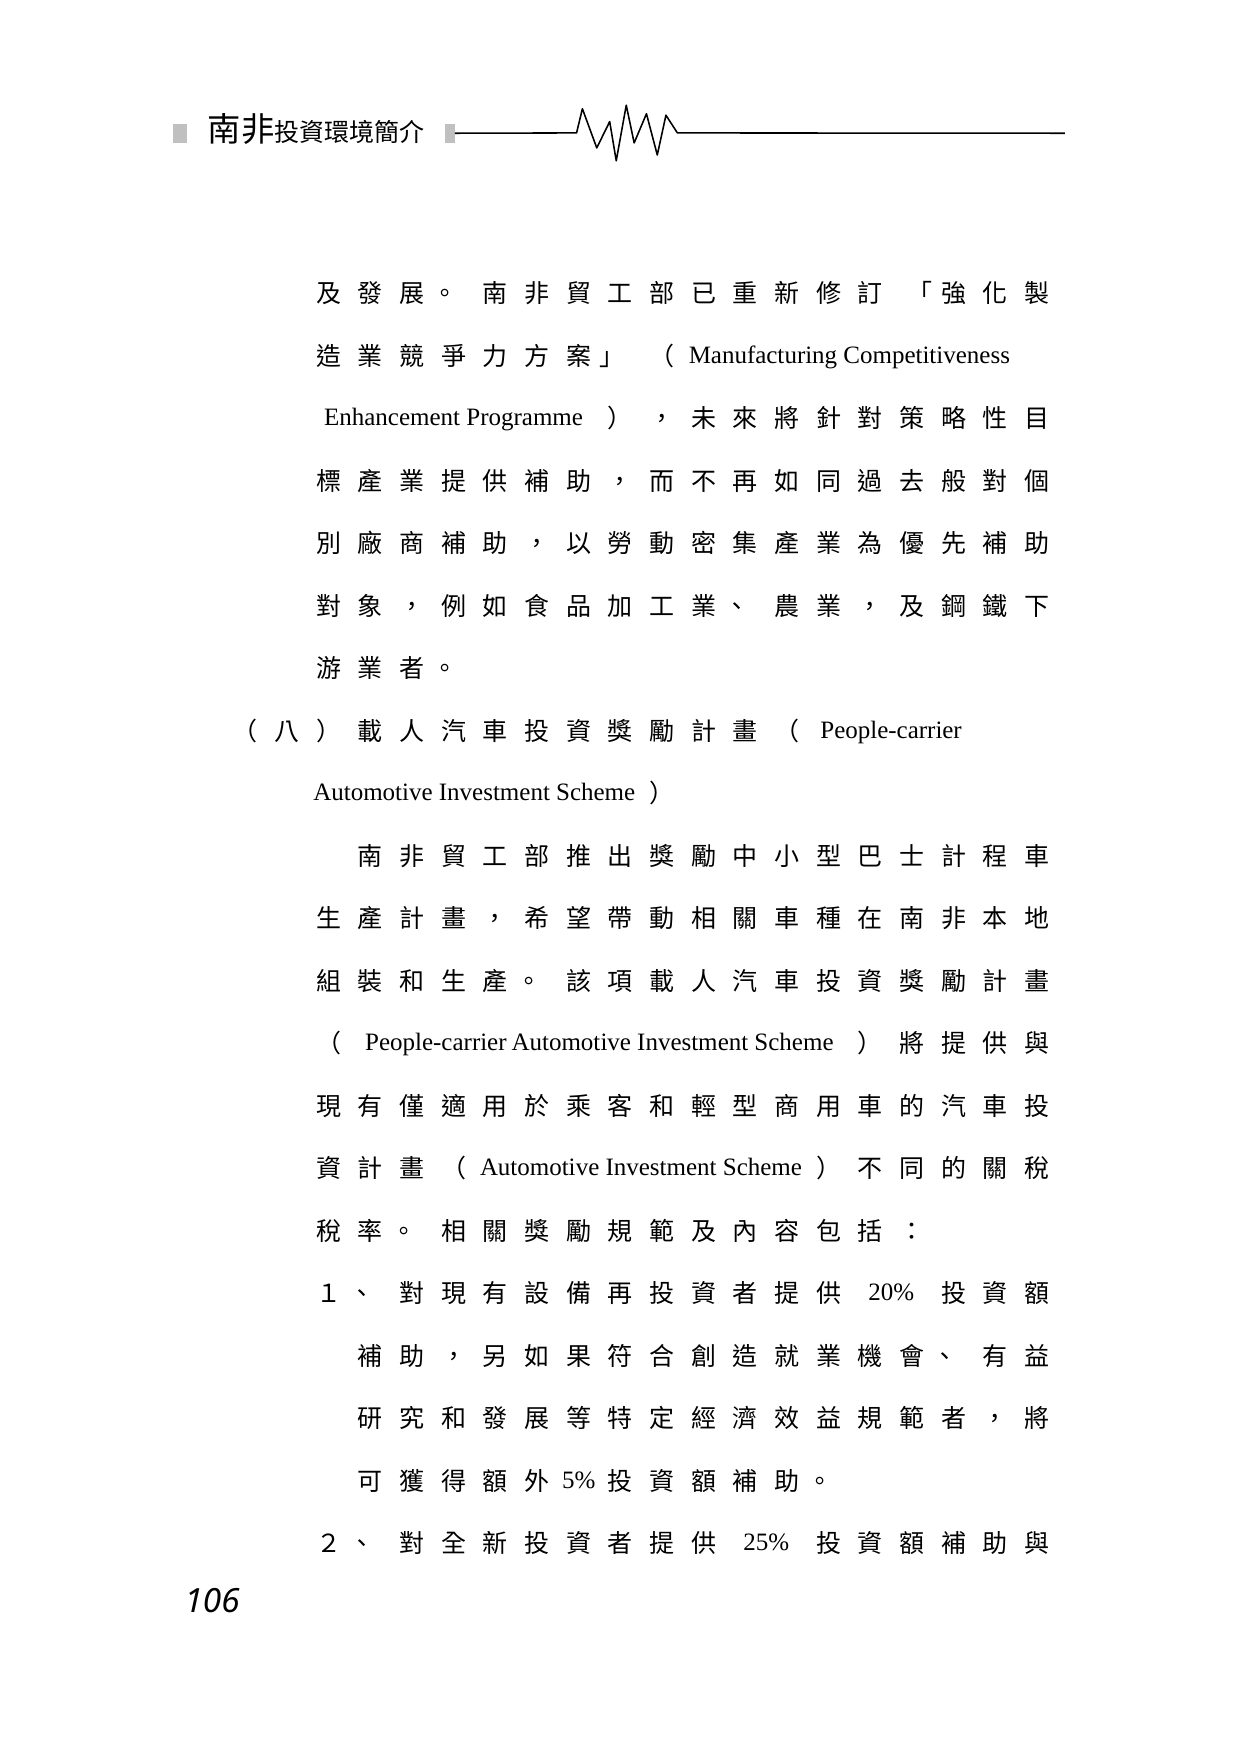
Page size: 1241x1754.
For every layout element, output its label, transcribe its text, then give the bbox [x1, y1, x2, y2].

text １、對現有設備再投資者提供20%投資額補助，另如果符合創造就業機會、有益研究和發展等特定經濟效益規範者，將可獲得額外5%投資額補助。 [281, 1250, 1058, 1500]
text ２、對全新投資者提供25%投資額補助與 [281, 1500, 1058, 1563]
text 及發展。南非貿工部已重新修訂「強化製造業競爭力方案」（Manufacturing Competitiveness Enhancement Programme），未來將針對策略性目標產業提供補助，而不再如同過去般對個別廠商補助，以勞動密集產業為優先補助對象，例如食品加工業、農業，及鋼鐵下游業者。 [281, 250, 1058, 688]
text （八）載人汽車投資獎勵計畫（People-carrier Automotive Investment Scheme） [207, 688, 1058, 813]
text 南非貿工部推出獎勵中小型巴士計程車生產計畫，希望帶動相關車種在南非本地組裝和生產。該項載人汽車投資獎勵計畫（People-carrier Automotive Investment Scheme）將提供與現有僅適用於乘客和輕型商用車的汽車投資計畫（Automotive Investment Scheme）不同的關稅稅率。相關獎勵規範及內容包括： [281, 813, 1058, 1250]
